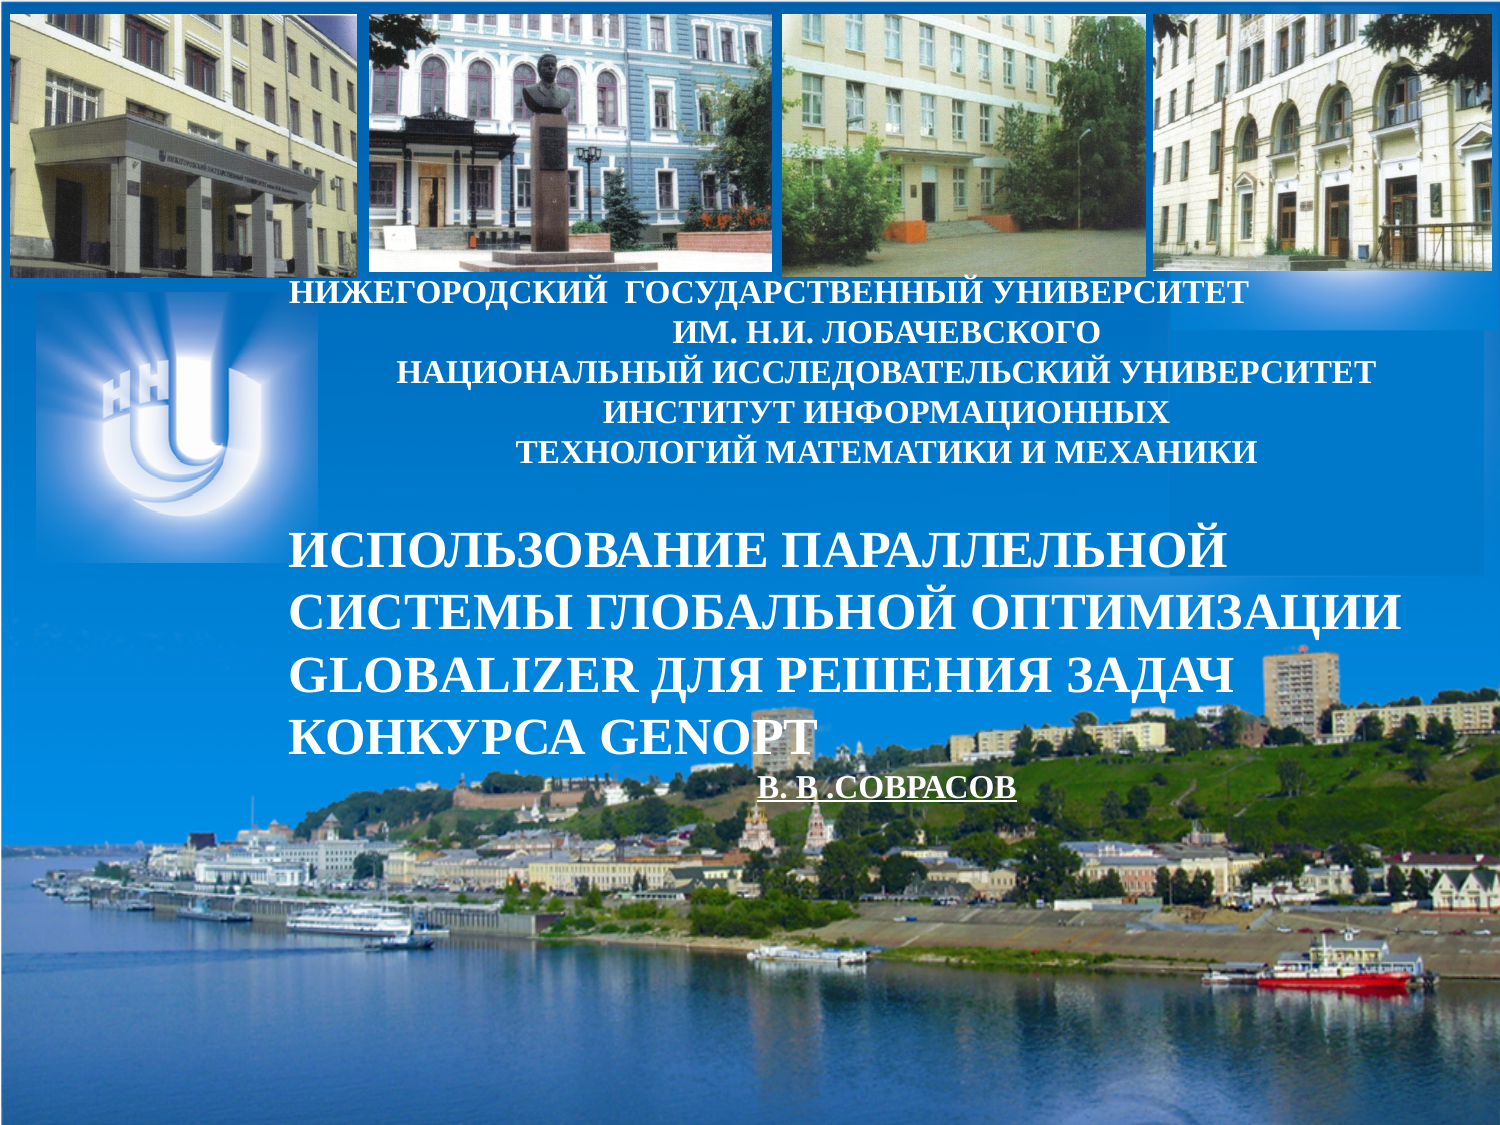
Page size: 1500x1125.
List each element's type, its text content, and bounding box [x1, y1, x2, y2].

text_box Нижегородский государственный университет им. Н.И. Лобачевского Национальный исследовательский университет Институт информационных технологий математики и механики Использование параллельной системы глобальной оптимизации Globalizer для решения задач конкурса GenOpt В. В .Соврасов [273, 262, 1500, 825]
picture [0, 0, 1500, 1125]
